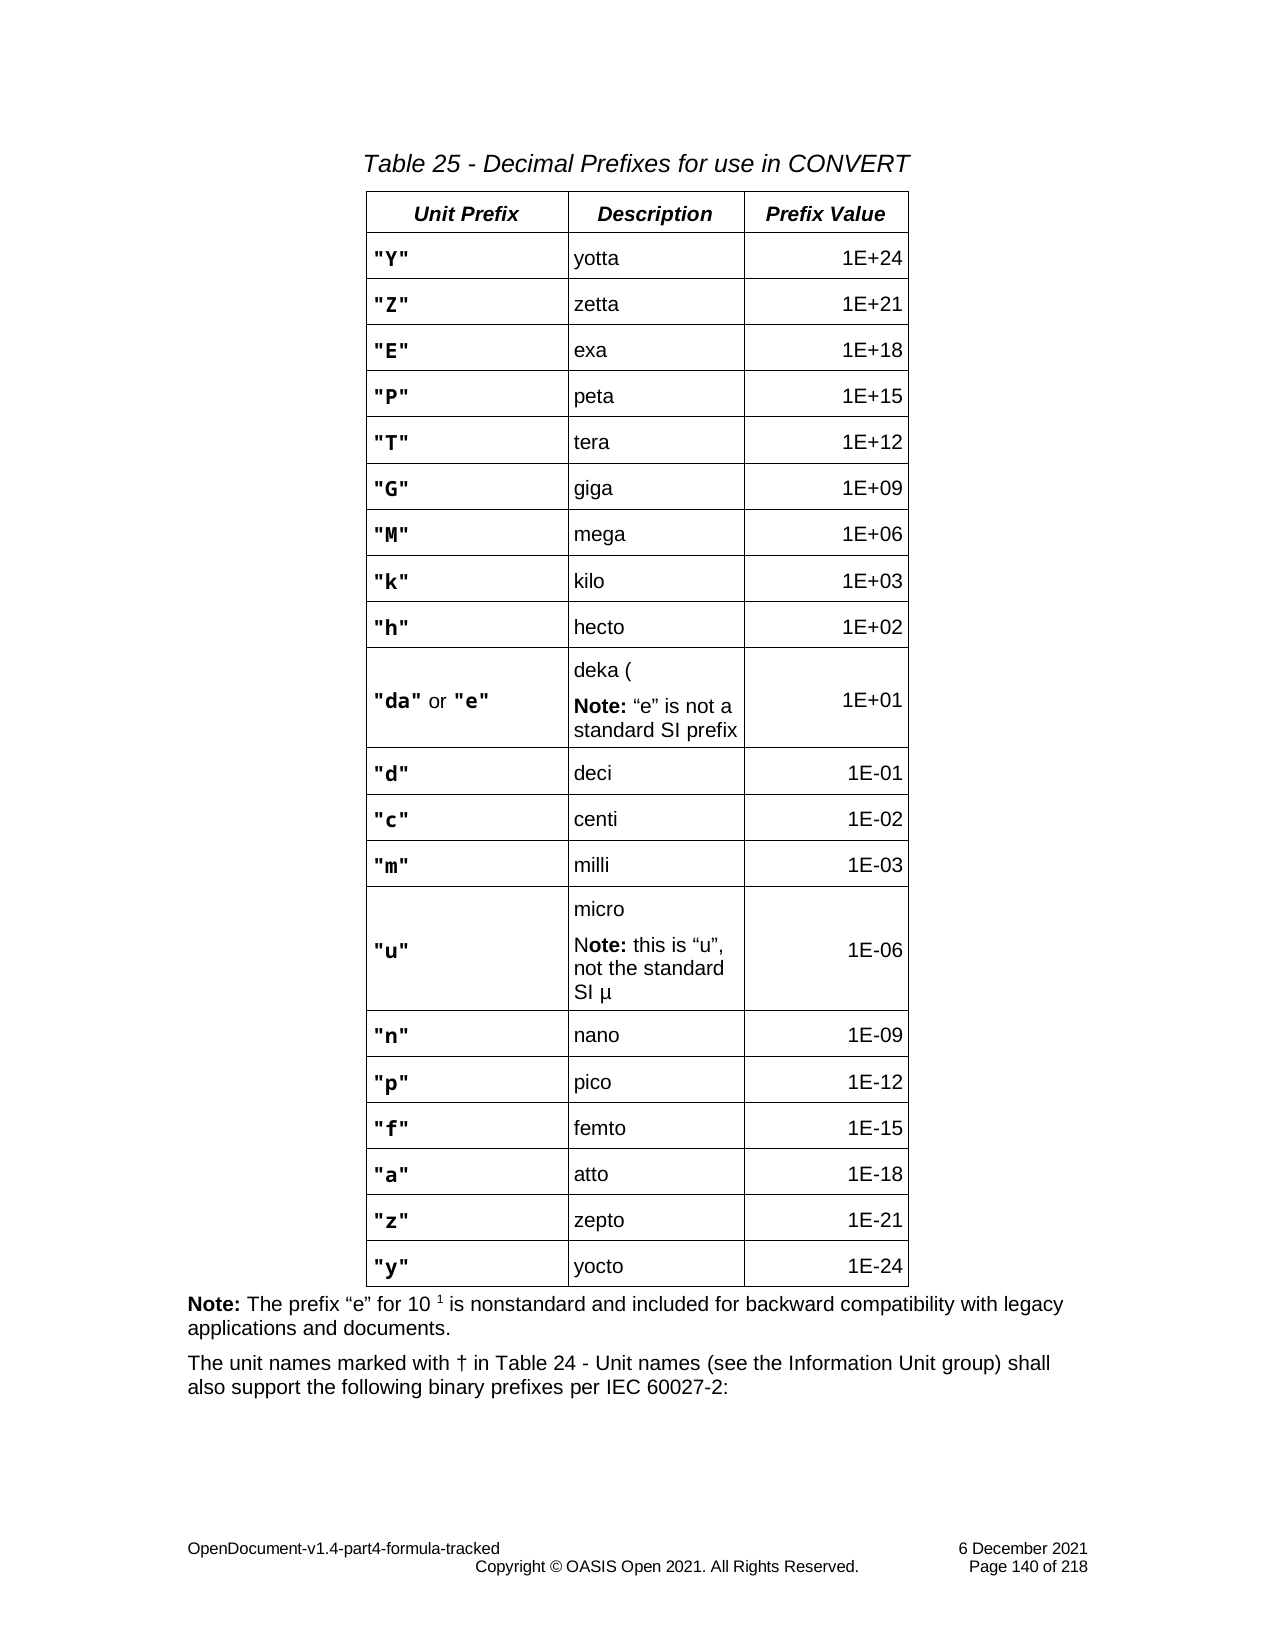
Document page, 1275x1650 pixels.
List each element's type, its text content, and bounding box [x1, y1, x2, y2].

table_cell yocto [569, 1241, 744, 1286]
table_cell zetta [569, 279, 744, 324]
table_cell giga [569, 464, 744, 508]
table_cell 1E+09 [745, 464, 908, 508]
table_cell "E" [367, 325, 568, 370]
table_cell 1E+21 [745, 279, 908, 324]
table_cell femto [569, 1103, 744, 1148]
table_cell 1E+01 [745, 648, 908, 747]
table_cell 1E-21 [745, 1195, 908, 1240]
table_cell hecto [569, 602, 744, 647]
table_cell "n" [367, 1011, 568, 1056]
table_cell "k" [367, 556, 568, 601]
table_cell 1E-06 [745, 887, 908, 1009]
table_cell milli [569, 841, 744, 886]
table_cell 1E+02 [745, 602, 908, 647]
table_cell "T" [367, 417, 568, 462]
table_cell tera [569, 417, 744, 462]
table_cell 1E+15 [745, 371, 908, 416]
table_cell "u" [367, 887, 568, 1009]
table_cell pico [569, 1057, 744, 1102]
table_cell atto [569, 1149, 744, 1194]
text Note: The prefix “e” for 10 1 is nonstandard and included for backward compatibility with legacy applications and documents. [187, 1293, 1088, 1340]
table_header Prefix Value [745, 192, 908, 232]
table_cell "M" [367, 510, 568, 555]
table_cell 1E+03 [745, 556, 908, 601]
table_cell 1E-02 [745, 795, 908, 839]
table_cell "P" [367, 371, 568, 416]
table_cell "Z" [367, 279, 568, 324]
table_cell "Y" [367, 233, 568, 278]
table_cell "c" [367, 795, 568, 839]
table_cell 1E-03 [745, 841, 908, 886]
table_cell 1E+12 [745, 417, 908, 462]
table_cell "m" [367, 841, 568, 886]
table_cell 1E-09 [745, 1011, 908, 1056]
table_cell yotta [569, 233, 744, 278]
table_cell 1E-18 [745, 1149, 908, 1194]
table_cell 1E-24 [745, 1241, 908, 1286]
table_cell "z" [367, 1195, 568, 1240]
table_header Unit Prefix [367, 192, 568, 232]
table_cell 1E+18 [745, 325, 908, 370]
table_cell "a" [367, 1149, 568, 1194]
table_cell mega [569, 510, 744, 555]
table_cell nano [569, 1011, 744, 1056]
table_cell zepto [569, 1195, 744, 1240]
table_cell micro Note: this is “u”, not the standard SI µ [569, 887, 744, 1009]
table_cell exa [569, 325, 744, 370]
table_cell 1E-01 [745, 748, 908, 793]
table_header Description [569, 192, 744, 232]
table_cell "f" [367, 1103, 568, 1148]
table_cell deci [569, 748, 744, 793]
table_cell "h" [367, 602, 568, 647]
table_cell kilo [569, 556, 744, 601]
table_cell "y" [367, 1241, 568, 1286]
table_cell 1E+06 [745, 510, 908, 555]
table_cell "G" [367, 464, 568, 508]
table_cell deka ( Note: “e” is not a standard SI prefix [569, 648, 744, 747]
table_cell "p" [367, 1057, 568, 1102]
table_cell 1E+24 [745, 233, 908, 278]
table_cell 1E-15 [745, 1103, 908, 1148]
table_cell 1E-12 [745, 1057, 908, 1102]
text Table 25 - Decimal Prefixes for use in CONVERT [187, 150, 1088, 178]
table_cell "d" [367, 748, 568, 793]
table_cell "da" or "e" [367, 648, 568, 747]
table_cell peta [569, 371, 744, 416]
text The unit names marked with † in Table 24 - Unit names (see the Information Unit group) shall also support the following binary prefixes per IEC 60027-2: [187, 1352, 1088, 1399]
table_cell centi [569, 795, 744, 839]
